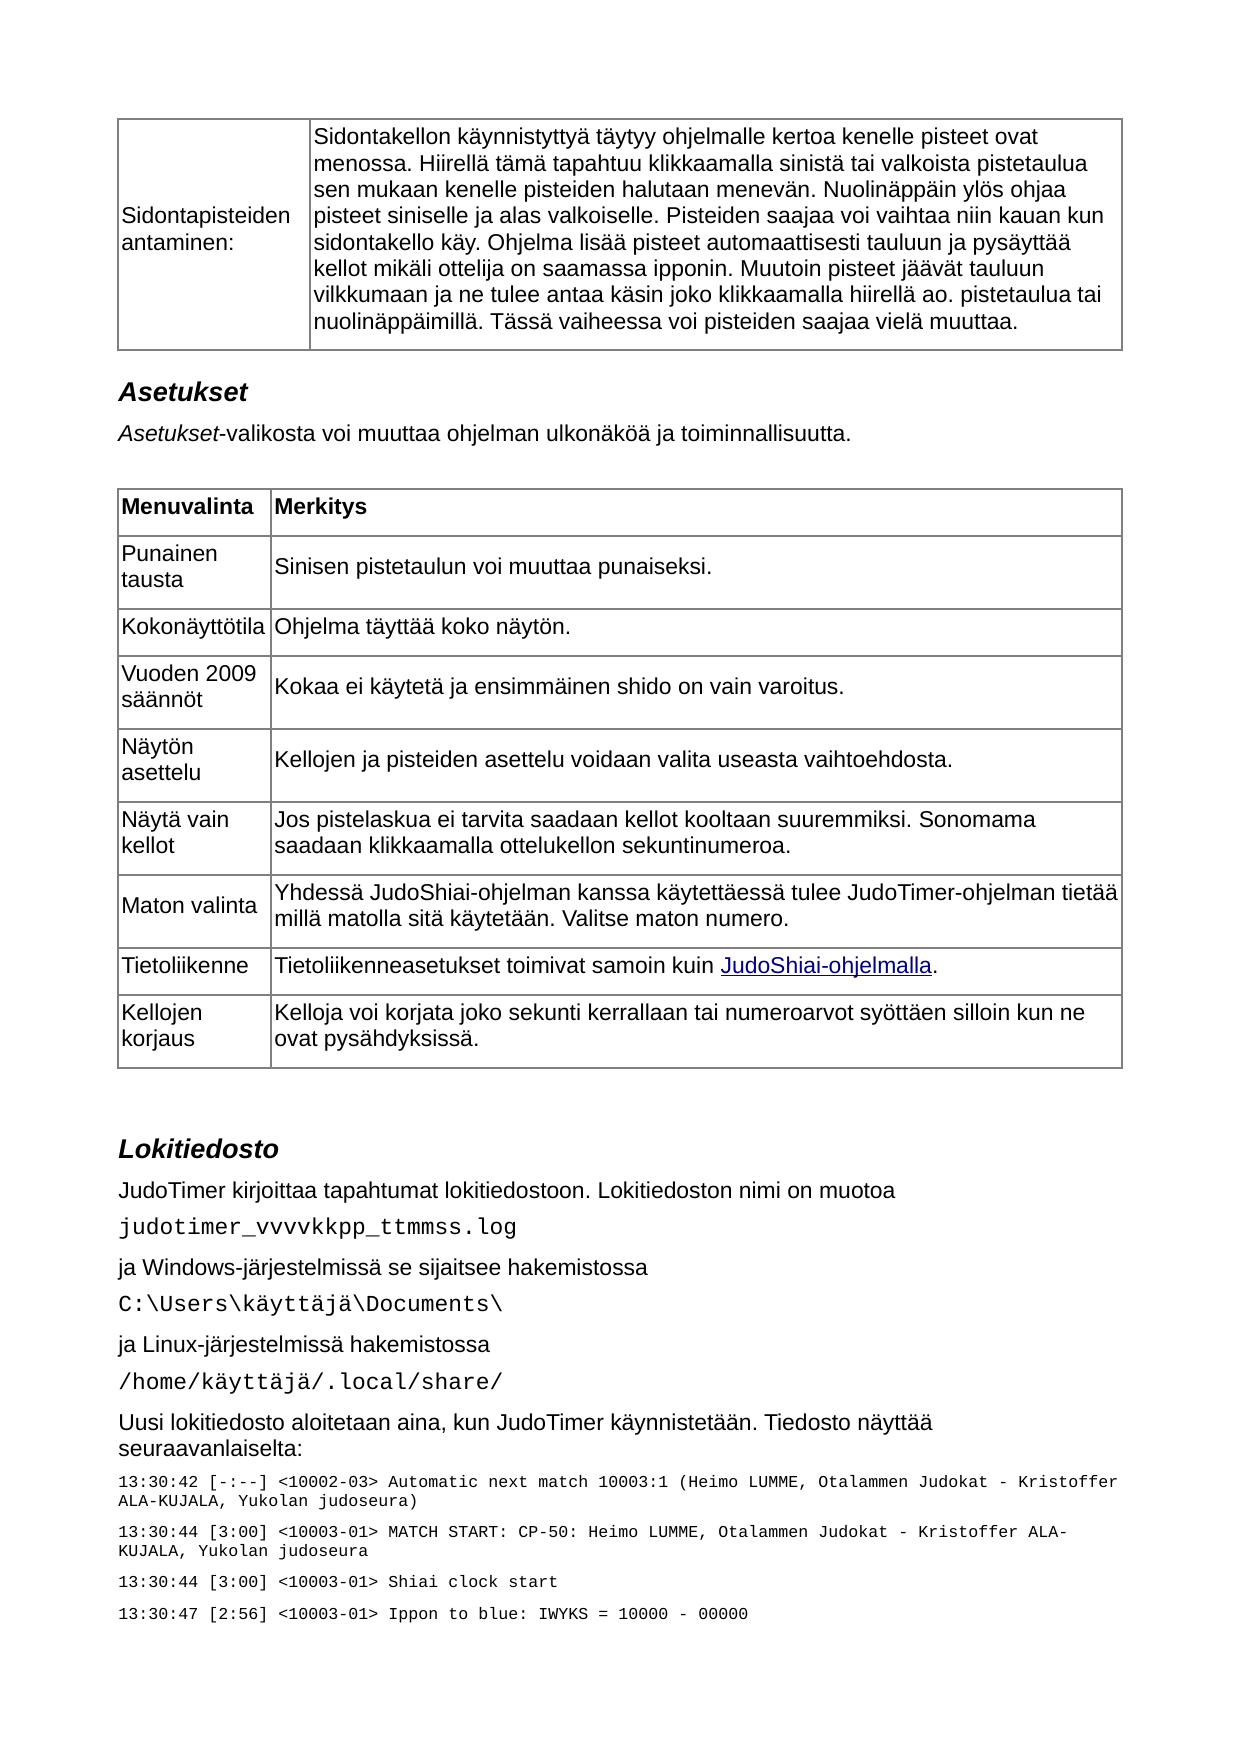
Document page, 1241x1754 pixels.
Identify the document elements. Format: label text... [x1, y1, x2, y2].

table_cell Kellojen korjaus [119, 996, 270, 1067]
table_cell Kokonäyttötila [119, 610, 270, 654]
table_cell Vuoden 2009 säännöt [119, 657, 270, 728]
table_cell Kelloja voi korjata joko sekunti kerrallaan tai numeroarvot syöttäen silloin kun ne ovat pysähdyksissä. [272, 996, 1121, 1067]
table_cell Ohjelma täyttää koko näytön. [272, 610, 1121, 654]
table_cell Sidontapisteiden antaminen: [119, 120, 309, 349]
text ja Linux-järjestelmissä hakemistossa [118, 1331, 1122, 1357]
text 13:30:42 [-:--] <10002-03> Automatic next match 10003:1 (Heimo LUMME, Otalammen Judokat - Kristoffer ALA-KUJALA, Yukolan judoseura) [118, 1474, 1122, 1511]
text JudoTimer kirjoittaa tapahtumat lokitiedostoon. Lokitiedoston nimi on muotoa [118, 1177, 1122, 1203]
text 13:30:44 [3:00] <10003-01> Shiai clock start [118, 1574, 1122, 1593]
text judotimer_vvvvkkpp_ttmmss.log [118, 1215, 1122, 1241]
table_cell Näytön asettelu [119, 730, 270, 801]
table_cell Kokaa ei käytetä ja ensimmäinen shido on vain varoitus. [272, 657, 1121, 728]
text ja Windows-järjestelmissä se sijaitsee hakemistossa [118, 1254, 1122, 1280]
text Uusi lokitiedosto aloitetaan aina, kun JudoTimer käynnistetään. Tiedosto näyttää seuraavanlaiselta: [118, 1408, 1122, 1461]
text /home/käyttäjä/.local/share/ [118, 1370, 1122, 1396]
table_cell Maton valinta [119, 876, 270, 947]
table_cell Punainen tausta [119, 537, 270, 608]
table_header Menuvalinta [119, 490, 270, 534]
table_header Merkitys [272, 490, 1121, 534]
text 13:30:44 [3:00] <10003-01> MATCH START: CP-50: Heimo LUMME, Otalammen Judokat - Kristoffer ALA-KUJALA, Yukolan judoseura [118, 1524, 1122, 1562]
table_cell Sinisen pistetaulun voi muuttaa punaiseksi. [272, 537, 1121, 608]
text Asetukset-valikosta voi muuttaa ohjelman ulkonäköä ja toiminnallisuutta. [118, 420, 1122, 447]
table_cell Kellojen ja pisteiden asettelu voidaan valita useasta vaihtoehdosta. [272, 730, 1121, 801]
table_cell Näytä vain kellot [119, 803, 270, 874]
subtitle Lokitiedosto [118, 1133, 1122, 1164]
table_cell Yhdessä JudoShiai-ohjelman kanssa käytettäessä tulee JudoTimer-ohjelman tietää millä matolla sitä käytetään. Valitse maton numero. [272, 876, 1121, 947]
subtitle Asetukset [118, 376, 1122, 408]
text C:\Users\käyttäjä\Documents\ [118, 1293, 1122, 1319]
text 13:30:47 [2:56] <10003-01> Ippon to blue: IWYKS = 10000 - 00000 [118, 1605, 1122, 1624]
table_cell Tietoliikenneasetukset toimivat samoin kuin JudoShiai-ohjelmalla. [272, 949, 1121, 994]
table_cell Jos pistelaskua ei tarvita saadaan kellot kooltaan suuremmiksi. Sonomama saadaan klikkaamalla ottelukellon sekuntinumeroa. [272, 803, 1121, 874]
table_cell Tietoliikenne [119, 949, 270, 994]
table_cell Sidontakellon käynnistyttyä täytyy ohjelmalle kertoa kenelle pisteet ovat menossa. Hiirellä tämä tapahtuu klikkaamalla sinistä tai valkoista pistetaulua sen mukaan kenelle pisteiden halutaan menevän. Nuolinäppäin ylös ohjaa pisteet siniselle ja alas valkoiselle. Pisteiden saajaa voi vaihtaa niin kauan kun sidontakello käy. Ohjelma lisää pisteet automaattisesti tauluun ja pysäyttää kellot mikäli ottelija on saamassa ipponin. Muutoin pisteet jäävät tauluun vilkkumaan ja ne tulee antaa käsin joko klikkaamalla hiirellä ao. pistetaulua tai nuolinäppäimillä. Tässä vaiheessa voi pisteiden saajaa vielä muuttaa. [311, 120, 1121, 349]
